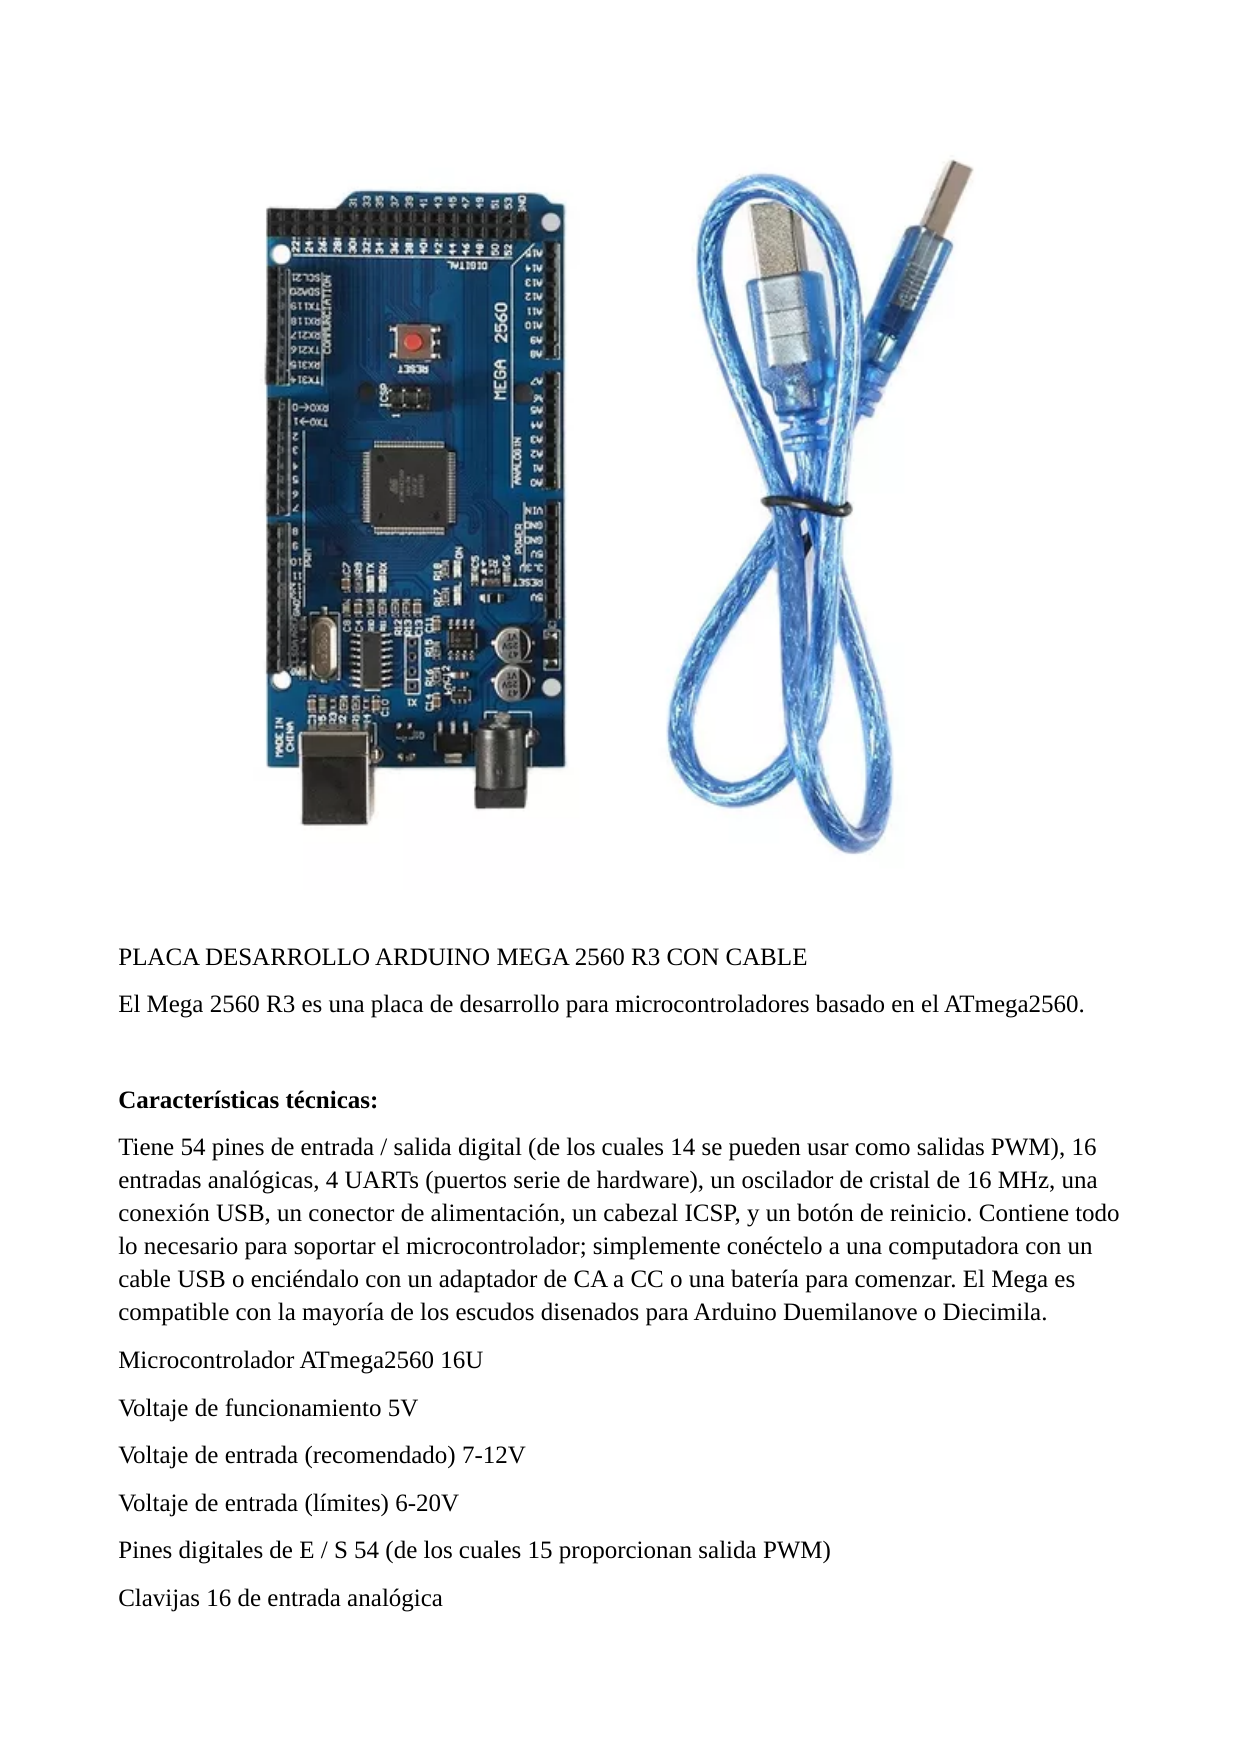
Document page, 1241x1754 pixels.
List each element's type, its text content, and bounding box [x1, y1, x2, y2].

text PLACA DESARROLLO ARDUINO MEGA 2560 R3 CON CABLE [118, 942, 1122, 971]
text Características técnicas: [118, 1085, 1122, 1113]
text Pines digitales de E / S 54 (de los cuales 15 proporcionan salida PWM) [118, 1535, 1122, 1564]
text Microcontrolador ATmega2560 16U [118, 1345, 1122, 1374]
text Voltaje de entrada (límites) 6-20V [118, 1488, 1122, 1517]
picture [229, 118, 1011, 890]
text Voltaje de funcionamiento 5V [118, 1393, 1122, 1421]
text Clavijas 16 de entrada analógica [118, 1583, 1122, 1612]
text Voltaje de entrada (recomendado) 7-12V [118, 1440, 1122, 1469]
text Tiene 54 pines de entrada / salida digital (de los cuales 14 se pueden usar como salidas PWM), 16 entradas analógicas, 4 UARTs (puertos serie de hardware), un oscilador de cristal de 16 MHz, una conexión USB, un conector de alimentación, un cabezal ICSP, y un botón de reinicio. Contiene todo lo necesario para soportar el microcontrolador; simplemente conéctelo a una computadora con un cable USB o enciéndalo con un adaptador de CA a CC o una batería para comenzar. El Mega es compatible con la mayoría de los escudos disenados para Arduino Duemilanove o Diecimila. [118, 1132, 1122, 1326]
text El Mega 2560 R3 es una placa de desarrollo para microcontroladores basado en el ATmega2560. [118, 989, 1122, 1018]
